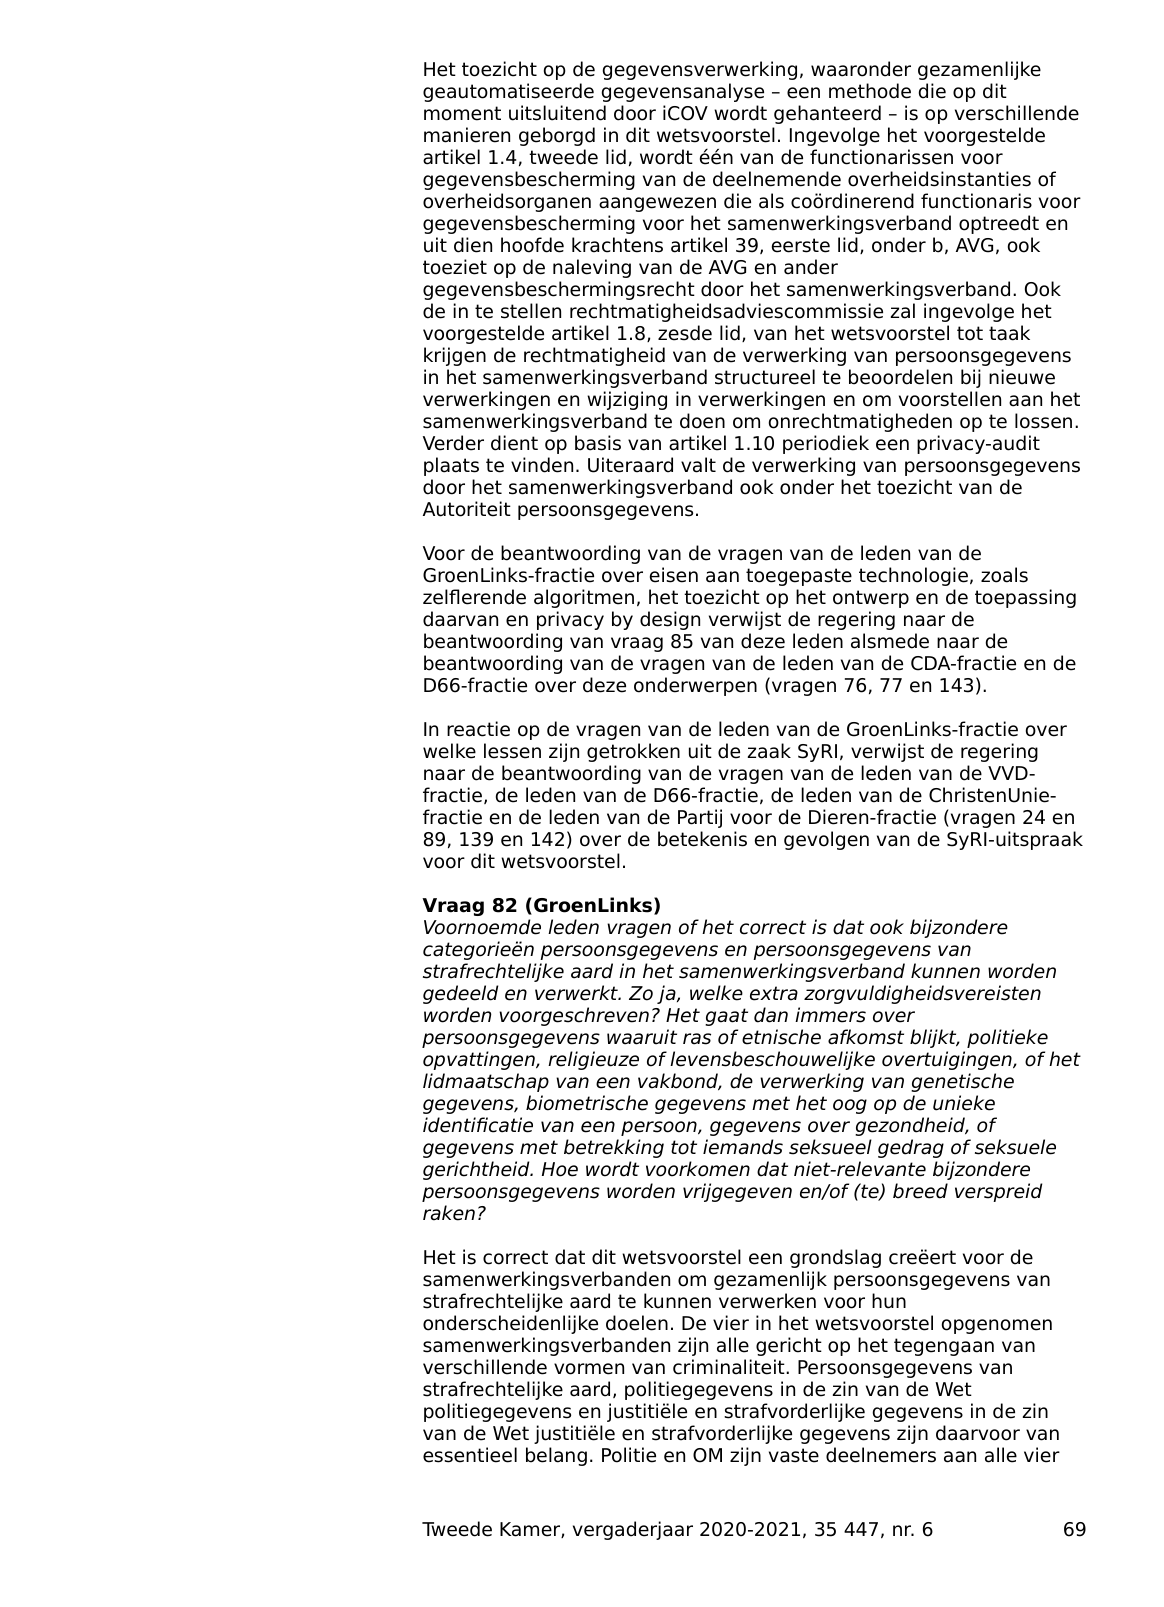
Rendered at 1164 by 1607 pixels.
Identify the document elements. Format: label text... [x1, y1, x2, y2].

text Voornoemde leden vragen of het correct is dat ook bijzondere categorieën persoonsgegevens en persoonsgegevens van strafrechtelijke aard in het samenwerkingsverband kunnen worden gedeeld en verwerkt. Zo ja, welke extra zorgvuldigheidsvereisten worden voorgeschreven? Het gaat dan immers over persoonsgegevens waaruit ras of etnische afkomst blijkt, politieke opvattingen, religieuze of levensbeschouwelijke overtuigingen, of het lidmaatschap van een vakbond, de verwerking van genetische gegevens, biometrische gegevens met het oog op de unieke identificatie van een persoon, gegevens over gezondheid, of gegevens met betrekking tot iemands seksueel gedrag of seksuele gerichtheid. Hoe wordt voorkomen dat niet-relevante bijzondere persoonsgegevens worden vrijgegeven en/of (te) breed verspreid raken? [422, 917, 1087, 1224]
text Vraag 82 (GroenLinks) [422, 895, 1087, 917]
text Het toezicht op de gegevensverwerking, waaronder gezamenlijke geautomatiseerde gegevensanalyse – een methode die op dit moment uitsluitend door iCOV wordt gehanteerd – is op verschillende manieren geborgd in dit wetsvoorstel. Ingevolge het voorgestelde artikel 1.4, tweede lid, wordt één van de functionarissen voor gegevensbescherming van de deelnemende overheidsinstanties of overheidsorganen aangewezen die als coördinerend functionaris voor gegevensbescherming voor het samenwerkingsverband optreedt en uit dien hoofde krachtens artikel 39, eerste lid, onder b, AVG, ook toeziet op de naleving van de AVG en ander gegevensbeschermingsrecht door het samenwerkingsverband. Ook de in te stellen rechtmatigheidsadviescommissie zal ingevolge het voorgestelde artikel 1.8, zesde lid, van het wetsvoorstel tot taak krijgen de rechtmatigheid van de verwerking van persoonsgegevens in het samenwerkingsverband structureel te beoordelen bij nieuwe verwerkingen en wijziging in verwerkingen en om voorstellen aan het samenwerkingsverband te doen om onrechtmatigheden op te lossen. Verder dient op basis van artikel 1.10 periodiek een privacy-audit plaats te vinden. Uiteraard valt de verwerking van persoonsgegevens door het samenwerkingsverband ook onder het toezicht van de Autoriteit persoonsgegevens. [422, 59, 1087, 521]
text In reactie op de vragen van de leden van de GroenLinks-fractie over welke lessen zijn getrokken uit de zaak SyRI, verwijst de regering naar de beantwoording van de vragen van de leden van de VVD-fractie, de leden van de D66-fractie, de leden van de ChristenUnie-fractie en de leden van de Partij voor de Dieren-fractie (vragen 24 en 89, 139 en 142) over de betekenis en gevolgen van de SyRI-uitspraak voor dit wetsvoorstel. [422, 719, 1087, 873]
text Het is correct dat dit wetsvoorstel een grondslag creëert voor de samenwerkingsverbanden om gezamenlijk persoonsgegevens van strafrechtelijke aard te kunnen verwerken voor hun onderscheidenlijke doelen. De vier in het wetsvoorstel opgenomen samenwerkingsverbanden zijn alle gericht op het tegengaan van verschillende vormen van criminaliteit. Persoonsgegevens van strafrechtelijke aard, politiegegevens in de zin van de Wet politiegegevens en justitiële en strafvorderlijke gegevens in de zin van de Wet justitiële en strafvorderlijke gegevens zijn daarvoor van essentieel belang. Politie en OM zijn vaste deelnemers aan alle vier [422, 1247, 1087, 1467]
text Voor de beantwoording van de vragen van de leden van de GroenLinks-fractie over eisen aan toegepaste technologie, zoals zelflerende algoritmen, het toezicht op het ontwerp en de toepassing daarvan en privacy by design verwijst de regering naar de beantwoording van vraag 85 van deze leden alsmede naar de beantwoording van de vragen van de leden van de CDA-fractie en de D66-fractie over deze onderwerpen (vragen 76, 77 en 143). [422, 543, 1087, 697]
